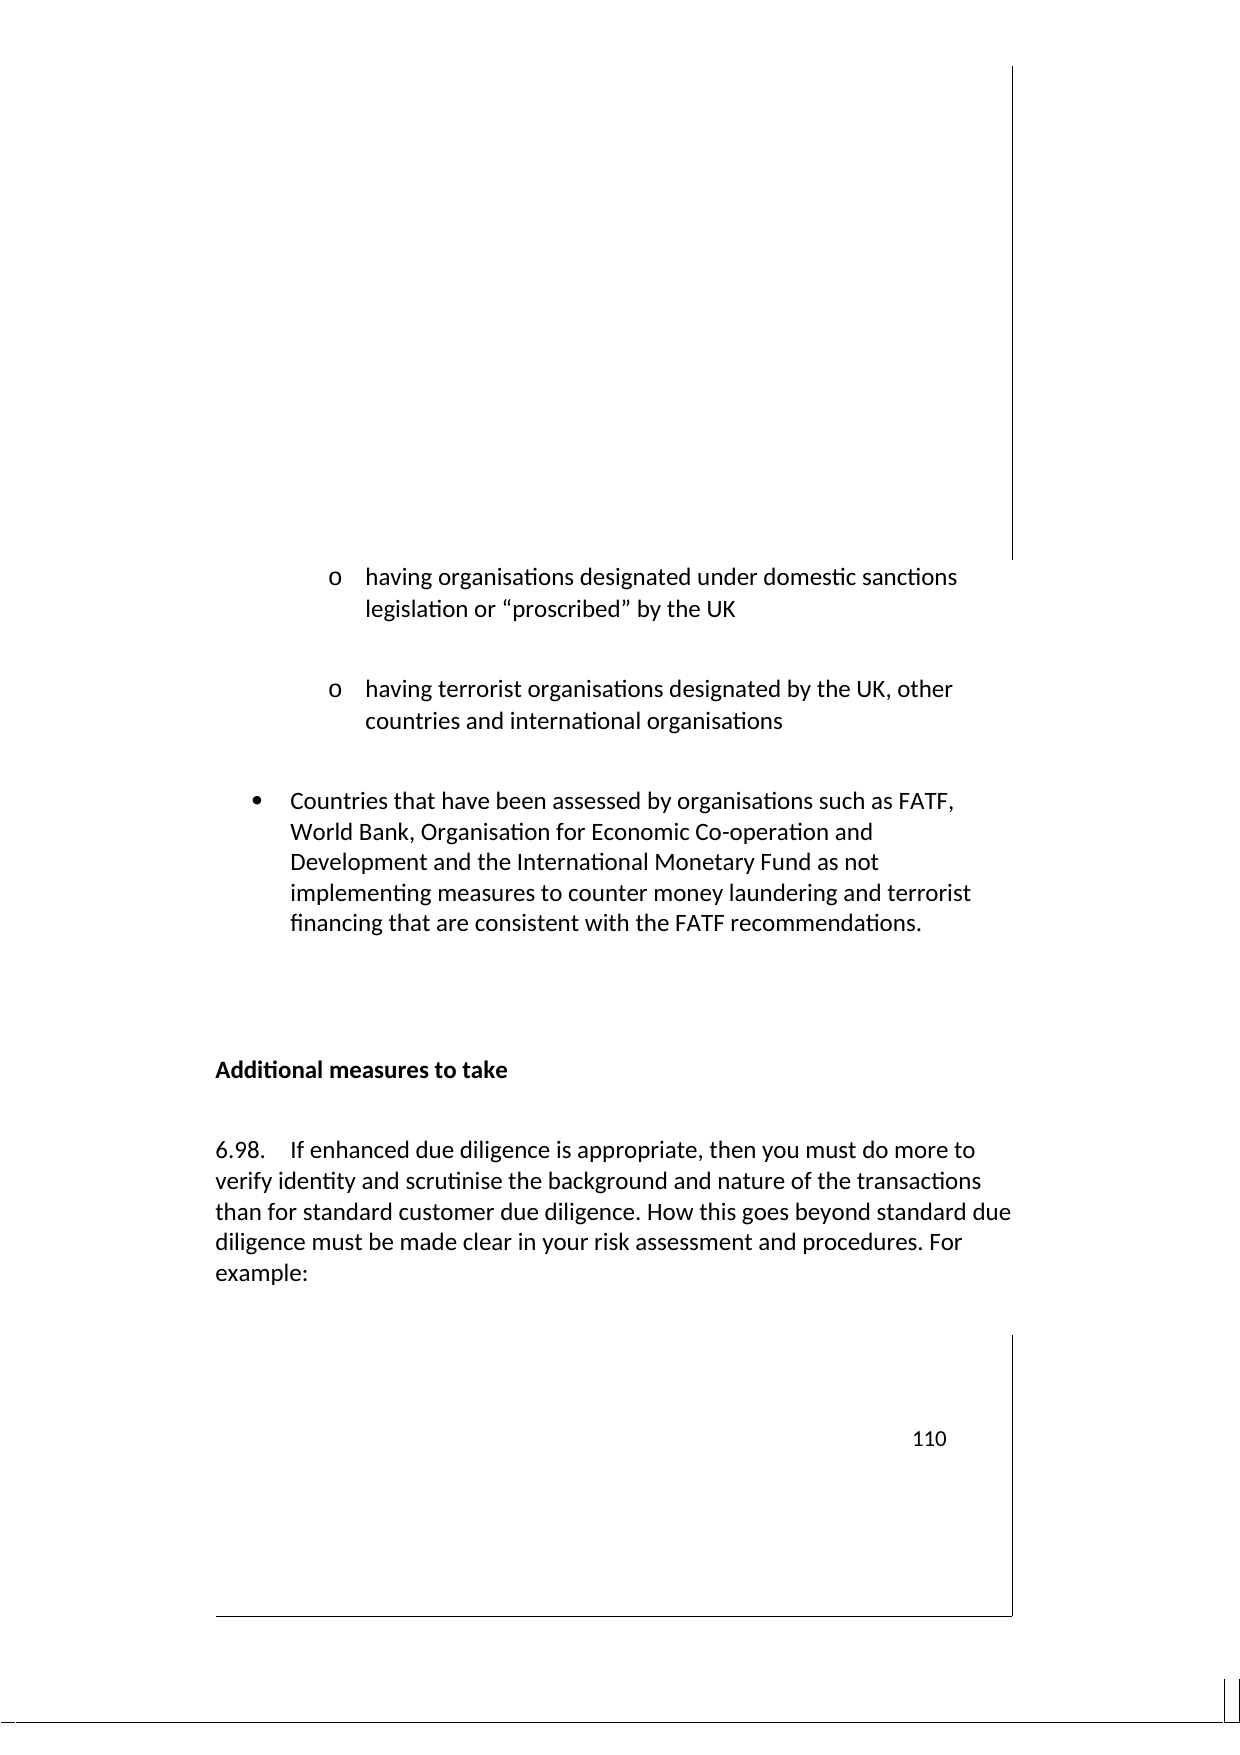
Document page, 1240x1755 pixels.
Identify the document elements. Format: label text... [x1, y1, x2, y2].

list Countries that have been assessed by organisations such as FATF, World Bank, Organisation for Economic Co-operation and Development and the International Monetary Fund as not implementing measures to counter money laundering and terrorist financing that are consistent with the FATF recommendations. [253, 786, 1012, 938]
list If enhanced due diligence is appropriate, then you must do more to verify identity and scrutinise the background and nature of the transactions than for standard customer due diligence. How this goes beyond standard due diligence must be made clear in your risk assessment and procedures. For example: [215, 1134, 1012, 1287]
list having terrorist organisations designated by the UK, other countries and international organisations [328, 673, 1012, 736]
list having organisations designated under domestic sanctions legislation or “proscribed” by the UK [328, 561, 1012, 623]
subtitle Additional measures to take [215, 1054, 1012, 1084]
